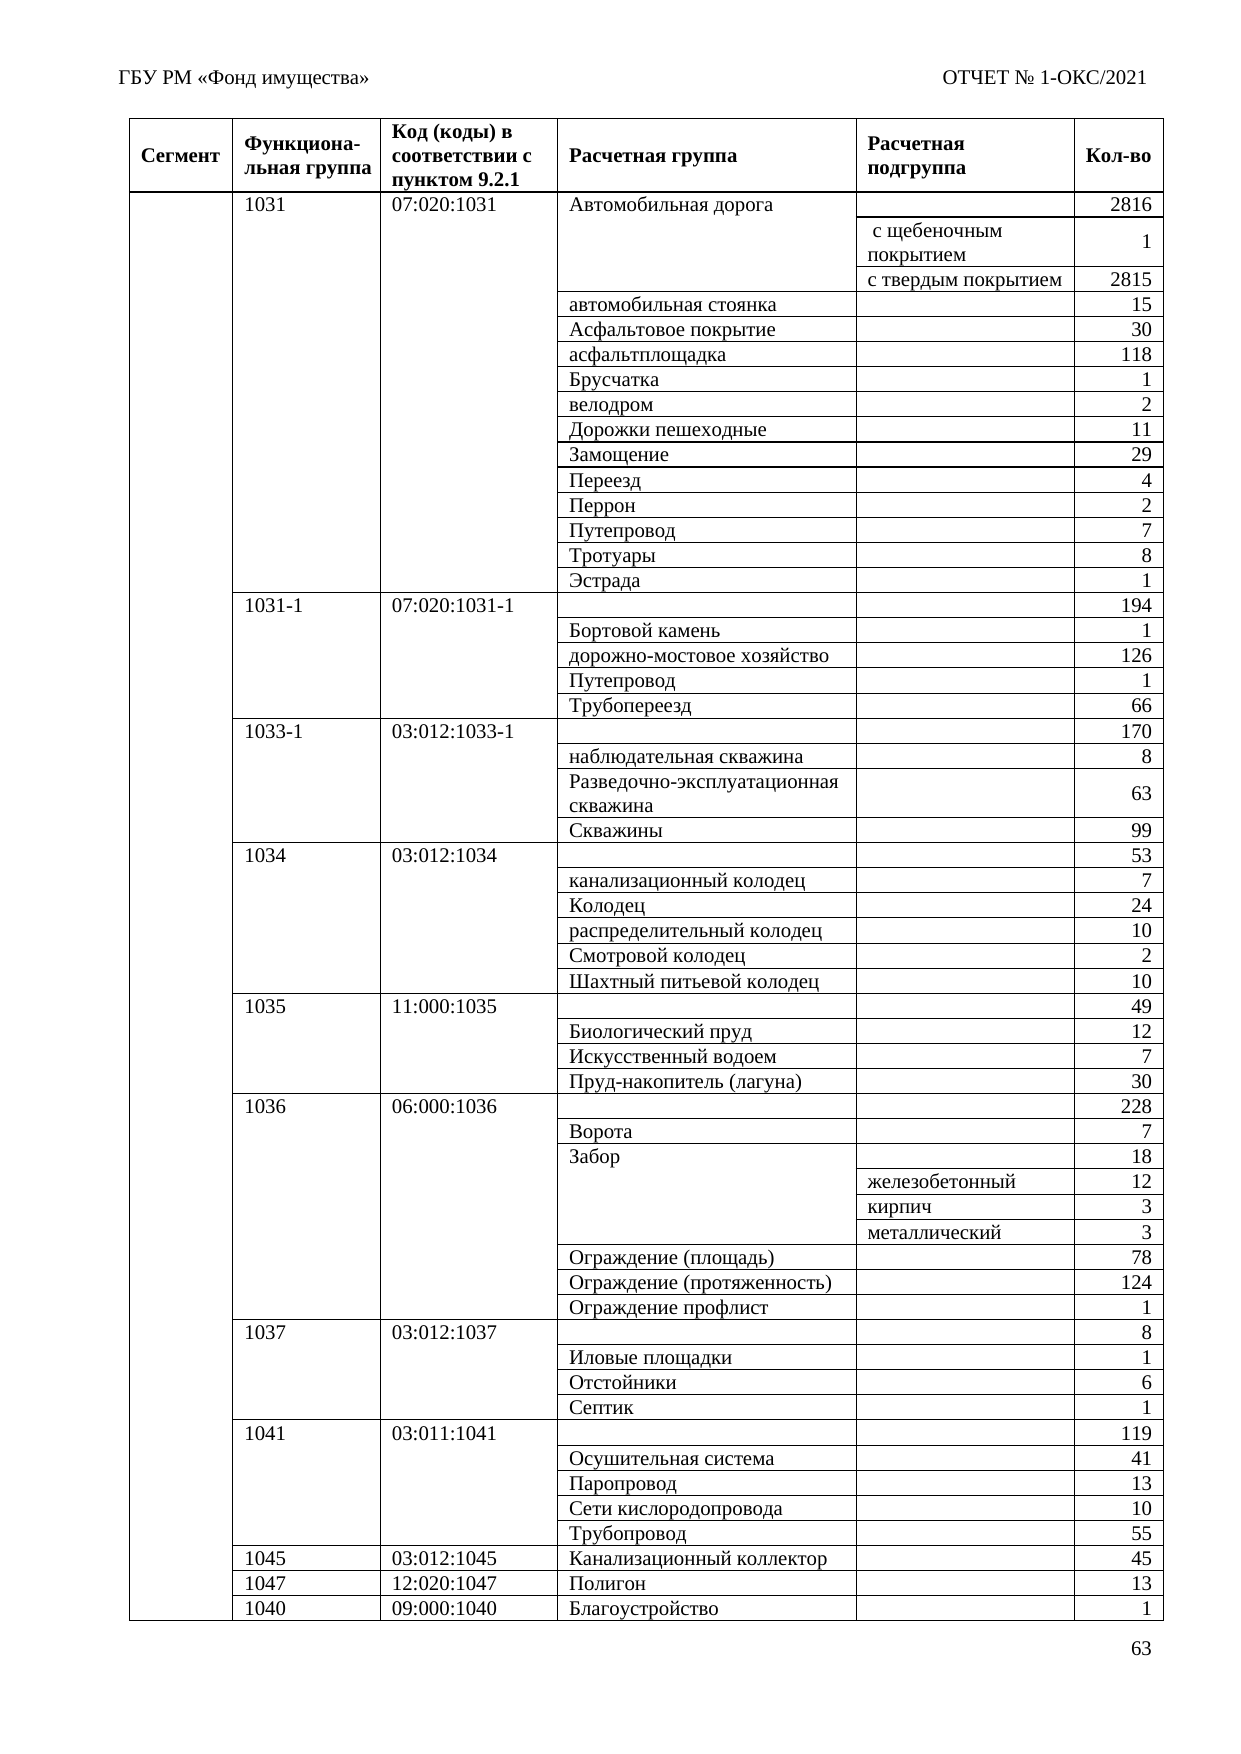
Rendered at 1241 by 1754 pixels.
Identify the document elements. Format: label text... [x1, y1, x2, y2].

table_header Расчетная группа [558, 119, 856, 191]
table_cell Трубопровод [558, 1521, 856, 1545]
table_cell 1 [1075, 668, 1163, 692]
table_cell [857, 1420, 1074, 1444]
table_cell [857, 1019, 1074, 1043]
table_cell [857, 719, 1074, 743]
table_cell 1 [1075, 1395, 1163, 1419]
table_cell Ограждение (протяженность) [558, 1270, 856, 1294]
table_cell [857, 1069, 1074, 1093]
table_cell [857, 1395, 1074, 1419]
table_cell велодром [558, 392, 856, 416]
table_cell 03:012:1045 [381, 1546, 557, 1570]
table_cell дорожно-мостовое хозяйство [558, 643, 856, 667]
table_cell 15 [1075, 292, 1163, 316]
table_cell [857, 1521, 1074, 1545]
table_cell [558, 994, 856, 1018]
table_cell [857, 1571, 1074, 1595]
table_cell [857, 342, 1074, 366]
table_cell 7 [1075, 1044, 1163, 1068]
table_cell [857, 1446, 1074, 1469]
table_cell [558, 719, 856, 743]
table_header Кол-во [1075, 119, 1163, 191]
table_cell Канализационный коллектор [558, 1546, 856, 1570]
table_cell 1041 [233, 1420, 380, 1545]
table_cell 8 [1075, 744, 1163, 768]
table_cell [857, 893, 1074, 917]
table_cell 2 [1075, 493, 1163, 517]
table_cell Биологический пруд [558, 1019, 856, 1043]
table_cell [857, 744, 1074, 768]
table_cell Благоустройство [558, 1596, 856, 1620]
table_cell [857, 317, 1074, 341]
table_cell [857, 969, 1074, 993]
table_cell 07:020:1031-1 [381, 593, 557, 717]
table_cell 11 [1075, 417, 1163, 441]
table_cell 10 [1075, 1496, 1163, 1520]
table_cell [857, 1295, 1074, 1319]
table_header Сегмент [130, 119, 232, 191]
table_cell [857, 944, 1074, 967]
table_cell 7 [1075, 1119, 1163, 1143]
table_cell 228 [1075, 1094, 1163, 1118]
table_cell 1 [1075, 1345, 1163, 1369]
table_cell 1034 [233, 843, 380, 993]
table_cell [857, 769, 1074, 817]
table_cell 1031 [233, 193, 380, 592]
table_cell 10 [1075, 918, 1163, 942]
table_cell Смотровой колодец [558, 944, 856, 967]
table_cell Колодец [558, 893, 856, 917]
table_cell Септик [558, 1395, 856, 1419]
table_cell [857, 1270, 1074, 1294]
table_cell 12:020:1047 [381, 1571, 557, 1595]
table_cell 09:000:1040 [381, 1596, 557, 1620]
table_cell Ворота [558, 1119, 856, 1143]
table_cell Переезд [558, 468, 856, 492]
table_cell [857, 193, 1074, 216]
table_cell [558, 843, 856, 867]
table_cell 1045 [233, 1546, 380, 1570]
table_cell Искусственный водоем [558, 1044, 856, 1068]
table_cell 1040 [233, 1596, 380, 1620]
table_cell 2816 [1075, 193, 1163, 216]
table_cell 6 [1075, 1370, 1163, 1394]
table_cell [857, 292, 1074, 316]
table_cell [857, 543, 1074, 567]
table_cell 06:000:1036 [381, 1094, 557, 1319]
table_cell Эстрада [558, 568, 856, 592]
table_cell 03:012:1037 [381, 1320, 557, 1419]
table_cell 1035 [233, 994, 380, 1093]
table_cell наблюдательная скважина [558, 744, 856, 768]
table_cell Перрон [558, 493, 856, 517]
table_cell Трубопереезд [558, 694, 856, 717]
table_cell 18 [1075, 1144, 1163, 1168]
table_cell Ограждение (площадь) [558, 1245, 856, 1269]
table_cell 63 [1075, 769, 1163, 817]
table_cell 03:012:1034 [381, 843, 557, 993]
table_cell 1036 [233, 1094, 380, 1319]
table_cell 11:000:1035 [381, 994, 557, 1093]
table_cell [857, 1144, 1074, 1168]
table_cell 30 [1075, 1069, 1163, 1093]
table_cell асфальтплощадка [558, 342, 856, 366]
table_cell [857, 1546, 1074, 1570]
table_cell [857, 568, 1074, 592]
table_cell автомобильная стоянка [558, 292, 856, 316]
table_cell 66 [1075, 694, 1163, 717]
table_header Расчетная подгруппа [857, 119, 1074, 191]
table_cell [857, 1044, 1074, 1068]
table_cell 7 [1075, 518, 1163, 542]
table_cell 1 [1075, 1596, 1163, 1620]
table_cell [857, 1345, 1074, 1369]
table_cell 03:012:1033-1 [381, 719, 557, 842]
table_cell 1 [1075, 367, 1163, 391]
table_cell 55 [1075, 1521, 1163, 1545]
table_cell 1047 [233, 1571, 380, 1595]
table_cell 124 [1075, 1270, 1163, 1294]
table_cell 78 [1075, 1245, 1163, 1269]
table_cell 2 [1075, 944, 1163, 967]
table_cell [857, 367, 1074, 391]
table_cell [857, 994, 1074, 1018]
table_cell 07:020:1031 [381, 193, 557, 592]
table_cell 49 [1075, 994, 1163, 1018]
table_cell [857, 392, 1074, 416]
table_cell [857, 1119, 1074, 1143]
table_cell Забор [558, 1144, 856, 1244]
table_cell Автомобильная дорога [558, 193, 856, 291]
table_cell Замощение [558, 443, 856, 466]
table_cell 30 [1075, 317, 1163, 341]
table_cell 1033-1 [233, 719, 380, 842]
table_cell 3 [1075, 1195, 1163, 1218]
table_cell 13 [1075, 1471, 1163, 1495]
table_cell [558, 1420, 856, 1444]
table_cell 99 [1075, 818, 1163, 842]
table_cell железобетонный [857, 1169, 1074, 1193]
table_cell [857, 1471, 1074, 1495]
table_cell Бортовой камень [558, 618, 856, 642]
table_cell Скважины [558, 818, 856, 842]
table_cell [857, 468, 1074, 492]
table_cell 7 [1075, 868, 1163, 892]
table_cell 45 [1075, 1546, 1163, 1570]
table_cell 8 [1075, 543, 1163, 567]
table_cell [857, 417, 1074, 441]
table_cell 24 [1075, 893, 1163, 917]
table_cell 1 [1075, 618, 1163, 642]
table_cell [857, 443, 1074, 466]
table_cell 53 [1075, 843, 1163, 867]
table_cell [857, 518, 1074, 542]
table_cell [857, 918, 1074, 942]
table_cell [857, 1245, 1074, 1269]
table_cell 1 [1075, 218, 1163, 266]
table_cell Пруд-накопитель (лагуна) [558, 1069, 856, 1093]
table_cell с щебеночным покрытием [857, 218, 1074, 266]
table_cell 12 [1075, 1169, 1163, 1193]
table_cell [857, 843, 1074, 867]
table_cell Дорожки пешеходные [558, 417, 856, 441]
table_cell 1 [1075, 1295, 1163, 1319]
table_cell [558, 593, 856, 617]
table_cell Иловые площадки [558, 1345, 856, 1369]
table_cell Тротуары [558, 543, 856, 567]
table_cell канализационный колодец [558, 868, 856, 892]
table_cell 126 [1075, 643, 1163, 667]
table_cell 4 [1075, 468, 1163, 492]
table_cell 1037 [233, 1320, 380, 1419]
table_cell 118 [1075, 342, 1163, 366]
table_cell 3 [1075, 1220, 1163, 1244]
table_cell Шахтный питьевой колодец [558, 969, 856, 993]
table_cell [857, 1370, 1074, 1394]
table_cell 03:011:1041 [381, 1420, 557, 1545]
table_cell [857, 643, 1074, 667]
table_cell с твердым покрытием [857, 267, 1074, 291]
table_cell 12 [1075, 1019, 1163, 1043]
table_cell распределительный колодец [558, 918, 856, 942]
table_cell [857, 818, 1074, 842]
table_cell 1031-1 [233, 593, 380, 717]
table_cell 119 [1075, 1420, 1163, 1444]
table_cell [130, 193, 232, 1620]
table_cell Путепровод [558, 518, 856, 542]
table_cell [857, 1496, 1074, 1520]
table_cell кирпич [857, 1195, 1074, 1218]
table_cell [558, 1320, 856, 1344]
table_cell 10 [1075, 969, 1163, 993]
table_cell 1 [1075, 568, 1163, 592]
table_cell 2 [1075, 392, 1163, 416]
table_header Код (коды) в соответствии с пунктом 9.2.1 [381, 119, 557, 191]
table_cell [857, 1320, 1074, 1344]
table_cell Путепровод [558, 668, 856, 692]
table_cell 194 [1075, 593, 1163, 617]
table_cell [558, 1094, 856, 1118]
table_cell Асфальтовое покрытие [558, 317, 856, 341]
table_cell Отстойники [558, 1370, 856, 1394]
table_cell Ограждение профлист [558, 1295, 856, 1319]
table_cell [857, 1094, 1074, 1118]
table_cell металлический [857, 1220, 1074, 1244]
table_cell [857, 868, 1074, 892]
table_cell 41 [1075, 1446, 1163, 1469]
table_cell Разведочно-эксплуатационная скважина [558, 769, 856, 817]
table_cell Осушительная система [558, 1446, 856, 1469]
table_cell [857, 1596, 1074, 1620]
table_cell Полигон [558, 1571, 856, 1595]
table_cell 2815 [1075, 267, 1163, 291]
table_cell 29 [1075, 443, 1163, 466]
table_cell 8 [1075, 1320, 1163, 1344]
table_cell [857, 694, 1074, 717]
table_cell [857, 668, 1074, 692]
table_cell 13 [1075, 1571, 1163, 1595]
table_cell Паропровод [558, 1471, 856, 1495]
table_cell [857, 493, 1074, 517]
table_cell [857, 593, 1074, 617]
table_cell [857, 618, 1074, 642]
table_cell 170 [1075, 719, 1163, 743]
table_header Функциона-льная группа [233, 119, 380, 191]
table_cell Брусчатка [558, 367, 856, 391]
table_cell Сети кислородопровода [558, 1496, 856, 1520]
